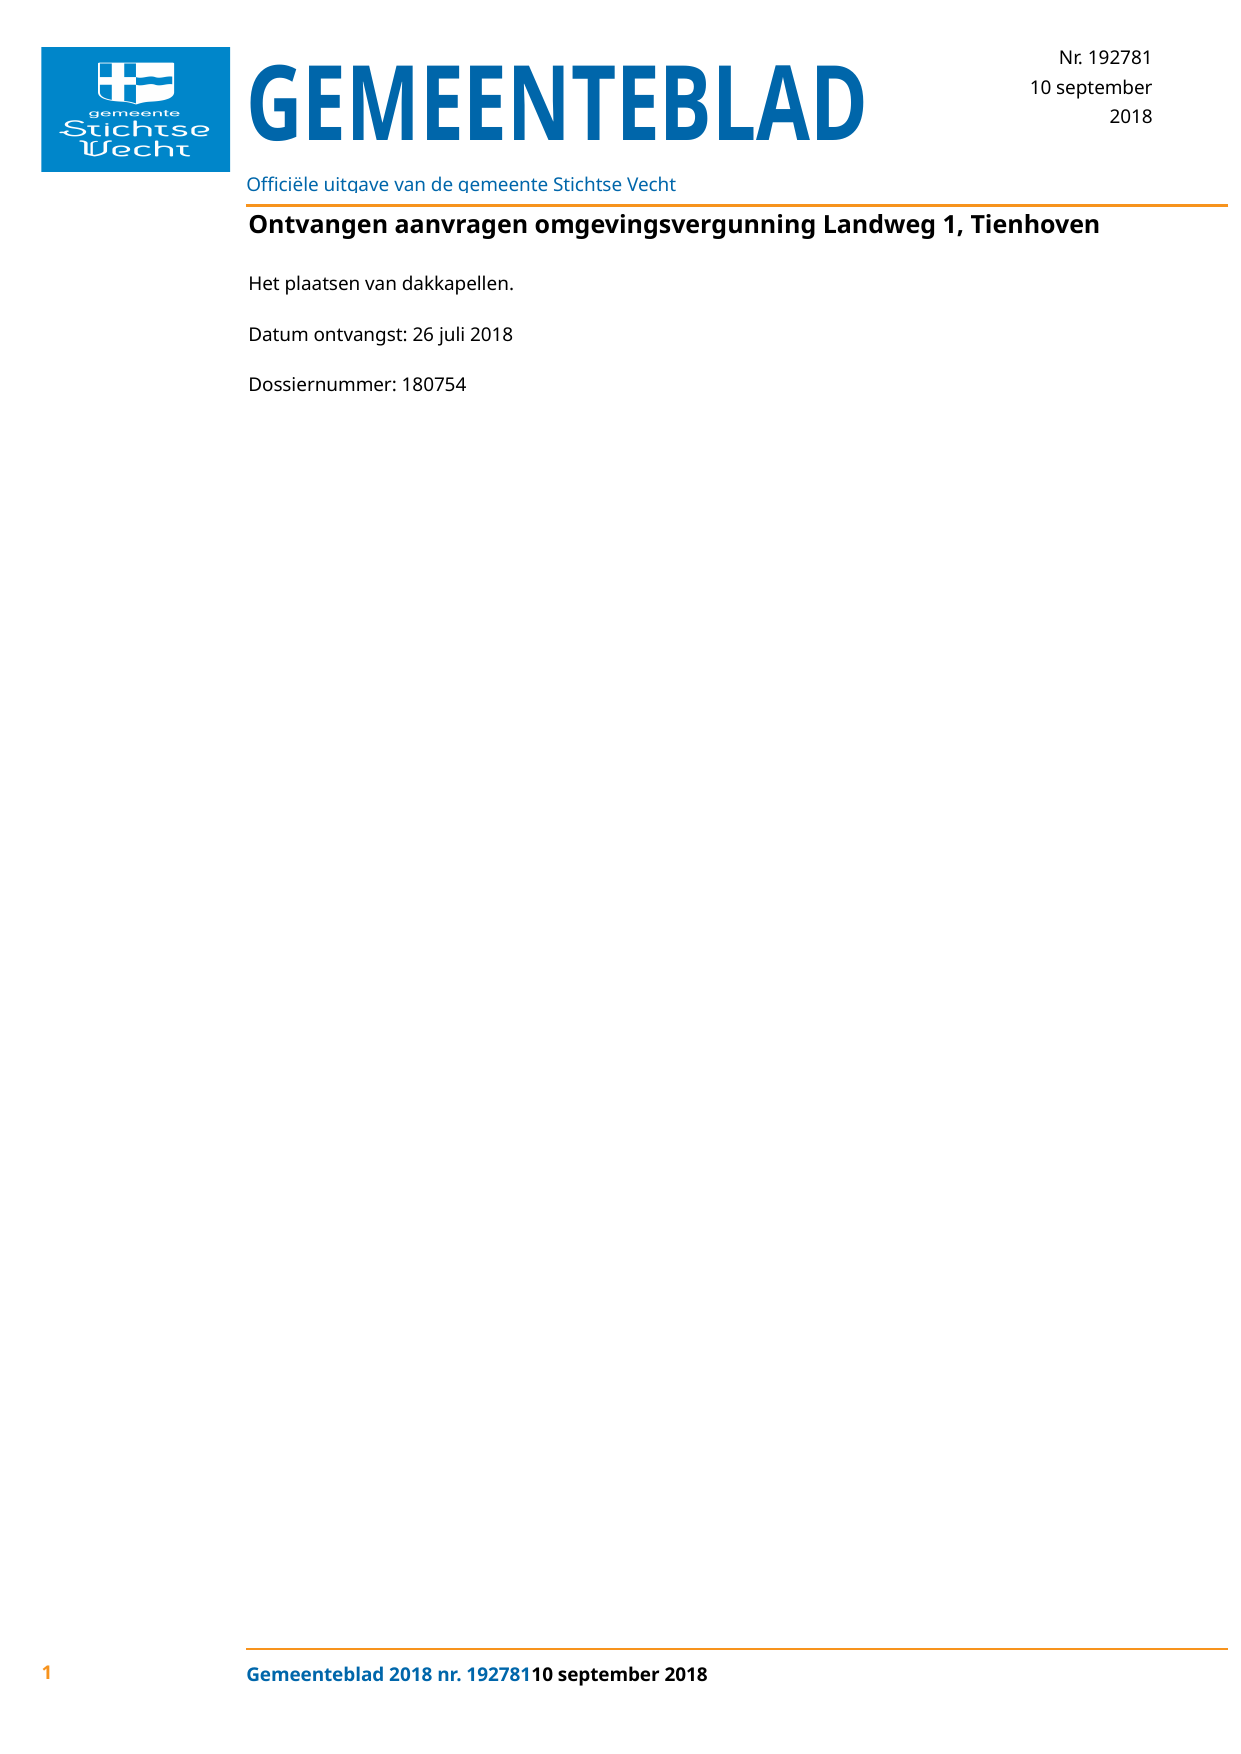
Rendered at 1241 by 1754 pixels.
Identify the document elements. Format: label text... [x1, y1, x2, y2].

text Datum ontvangst: 26 juli 2018 [248, 321, 1152, 346]
text Het plaatsen van dakkapellen. [248, 270, 1152, 296]
text Dossiernummer: 180754 [248, 371, 1152, 397]
text Ontvangen aanvragen omgevingsvergunning Landweg 1, Tienhoven [248, 207, 1152, 241]
picture [137, 63, 174, 103]
picture [99, 63, 135, 101]
